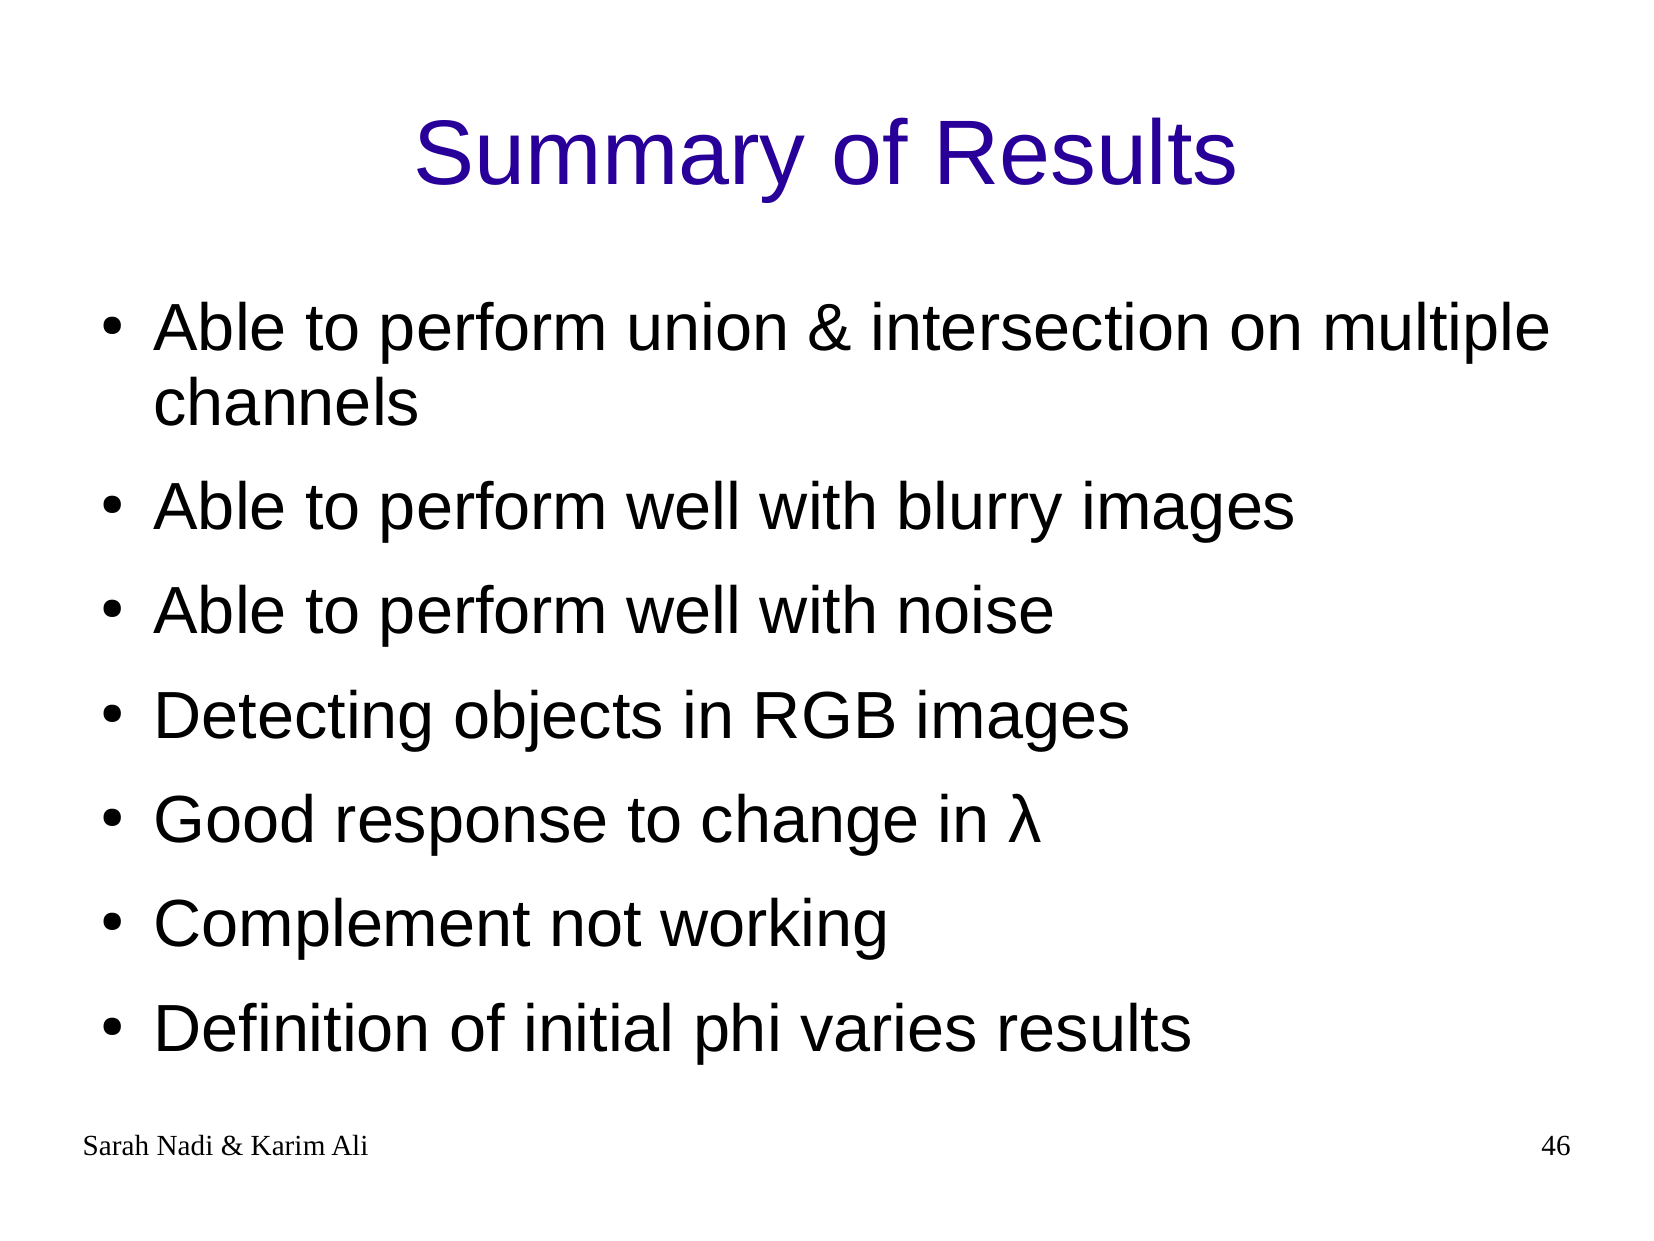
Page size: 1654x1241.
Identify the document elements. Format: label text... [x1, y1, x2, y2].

list Able to perform union & intersection on multiple channels Able to perform well with blurry images Able to perform well with noise Detecting objects in RGB images Good response to change in λ Complement not working Definition of initial phi varies results [82, 290, 1571, 1109]
title Summary of Results [82, 56, 1571, 250]
